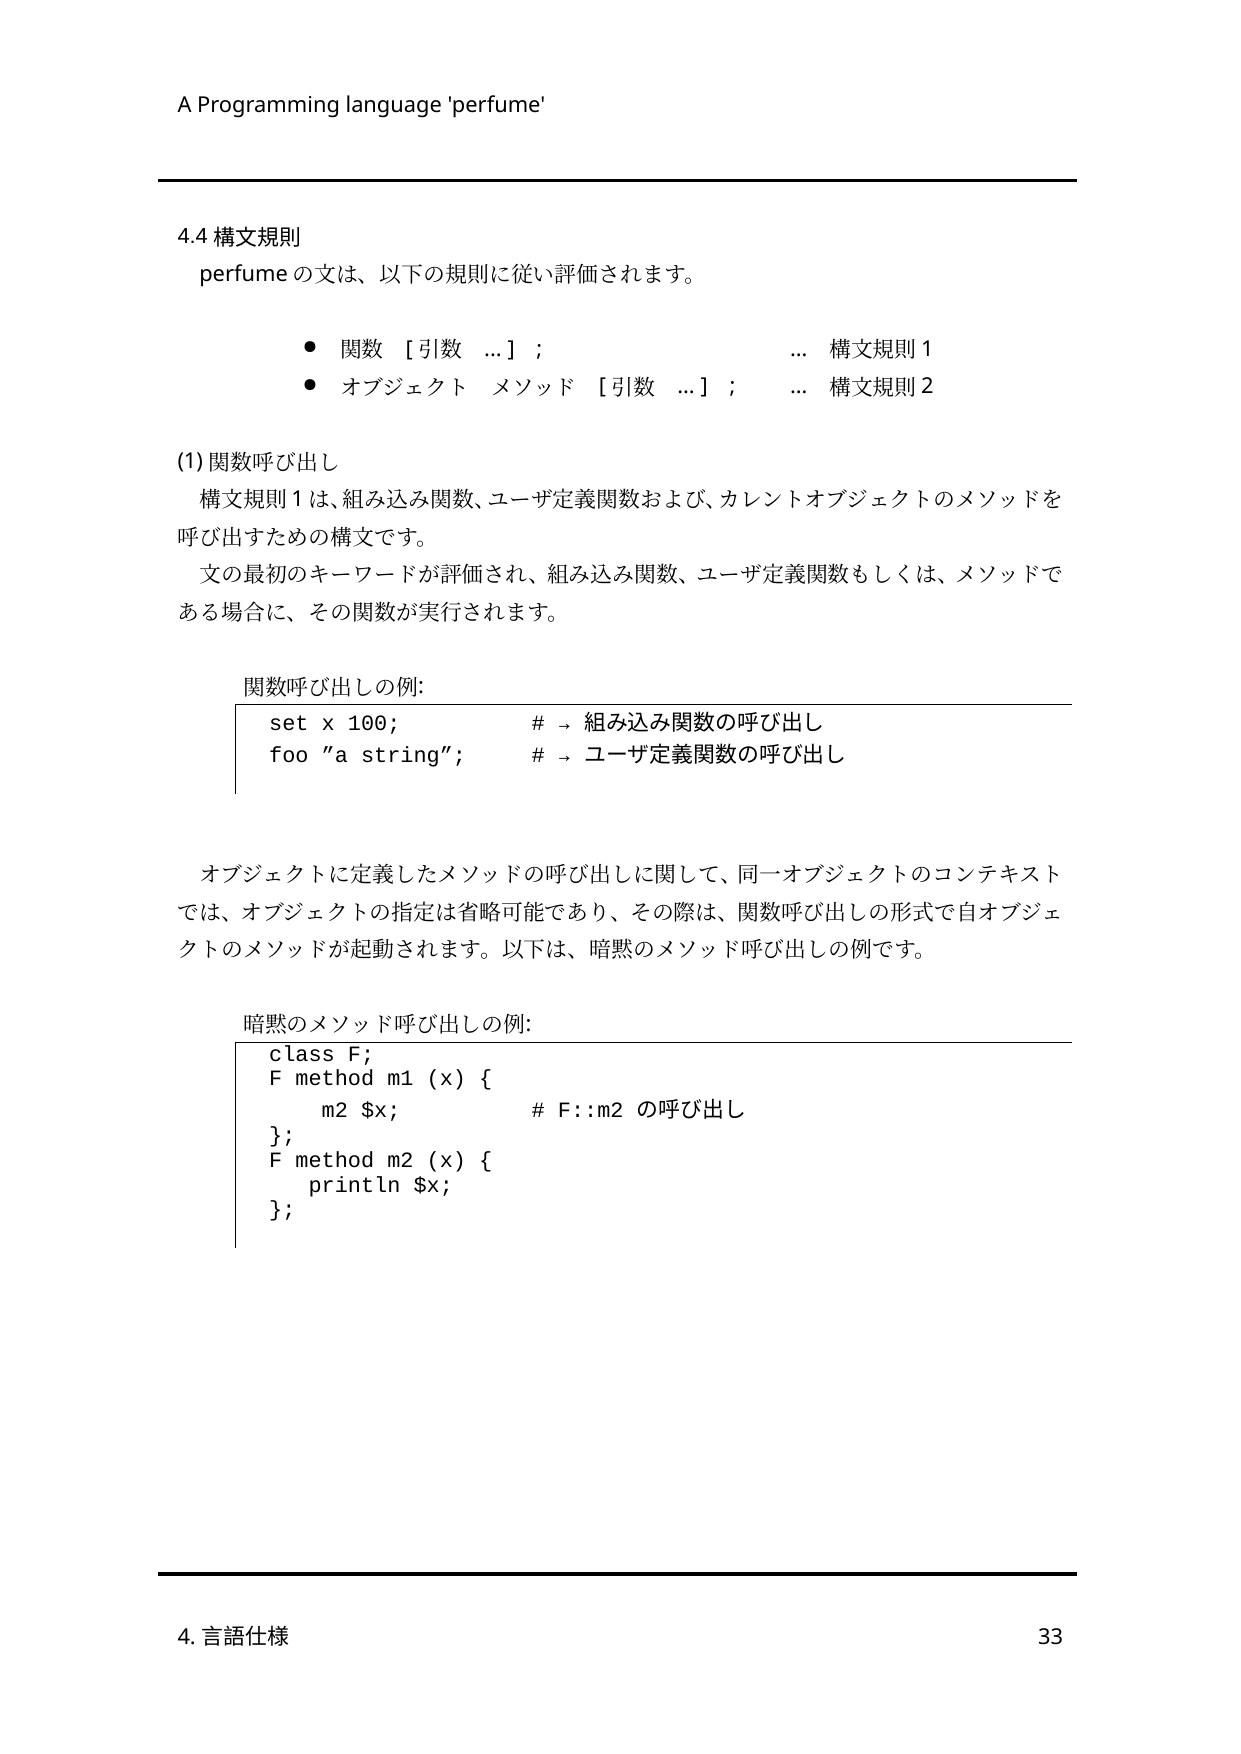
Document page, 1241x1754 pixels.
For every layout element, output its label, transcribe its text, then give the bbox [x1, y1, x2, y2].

table_header class F; F method m1 (x) { m2 $x; # F::m2 の呼び出し }; F method m2 (x) { println $x; }; [236, 1043, 1072, 1248]
text (1) 関数呼び出し [177, 442, 1063, 479]
list 関数 [ 引数 ... ] ; … 構文規則1 [302, 329, 1063, 367]
text perfumeの文は、以下の規則に従い評価されます。 [177, 254, 1063, 292]
text 構文規則1は、組み込み関数、ユーザ定義関数および、カレントオブジェクトのメソッドを呼び出すための構文です。 [177, 479, 1063, 554]
table_header set x 100; # → 組み込み関数の呼び出し foo ”a string”; # → ユーザ定義関数の呼び出し [236, 705, 1072, 794]
text 関数呼び出しの例: [243, 667, 1063, 704]
text 暗黙のメソッド呼び出しの例: [243, 1004, 1063, 1042]
text 文の最初のキーワードが評価され、組み込み関数、ユーザ定義関数もしくは、メソッドである場合に、その関数が実行されます。 [177, 554, 1063, 629]
subtitle 4.4 構文規則 [177, 217, 1063, 254]
list オブジェクト メソッド [ 引数 ... ] ; … 構文規則2 [302, 367, 1063, 404]
text オブジェクトに定義したメソッドの呼び出しに関して、同一オブジェクトのコンテキストでは、オブジェクトの指定は省略可能であり、その際は、関数呼び出しの形式で自オブジェクトのメソッドが起動されます。以下は、暗黙のメソッド呼び出しの例です。 [177, 854, 1063, 967]
